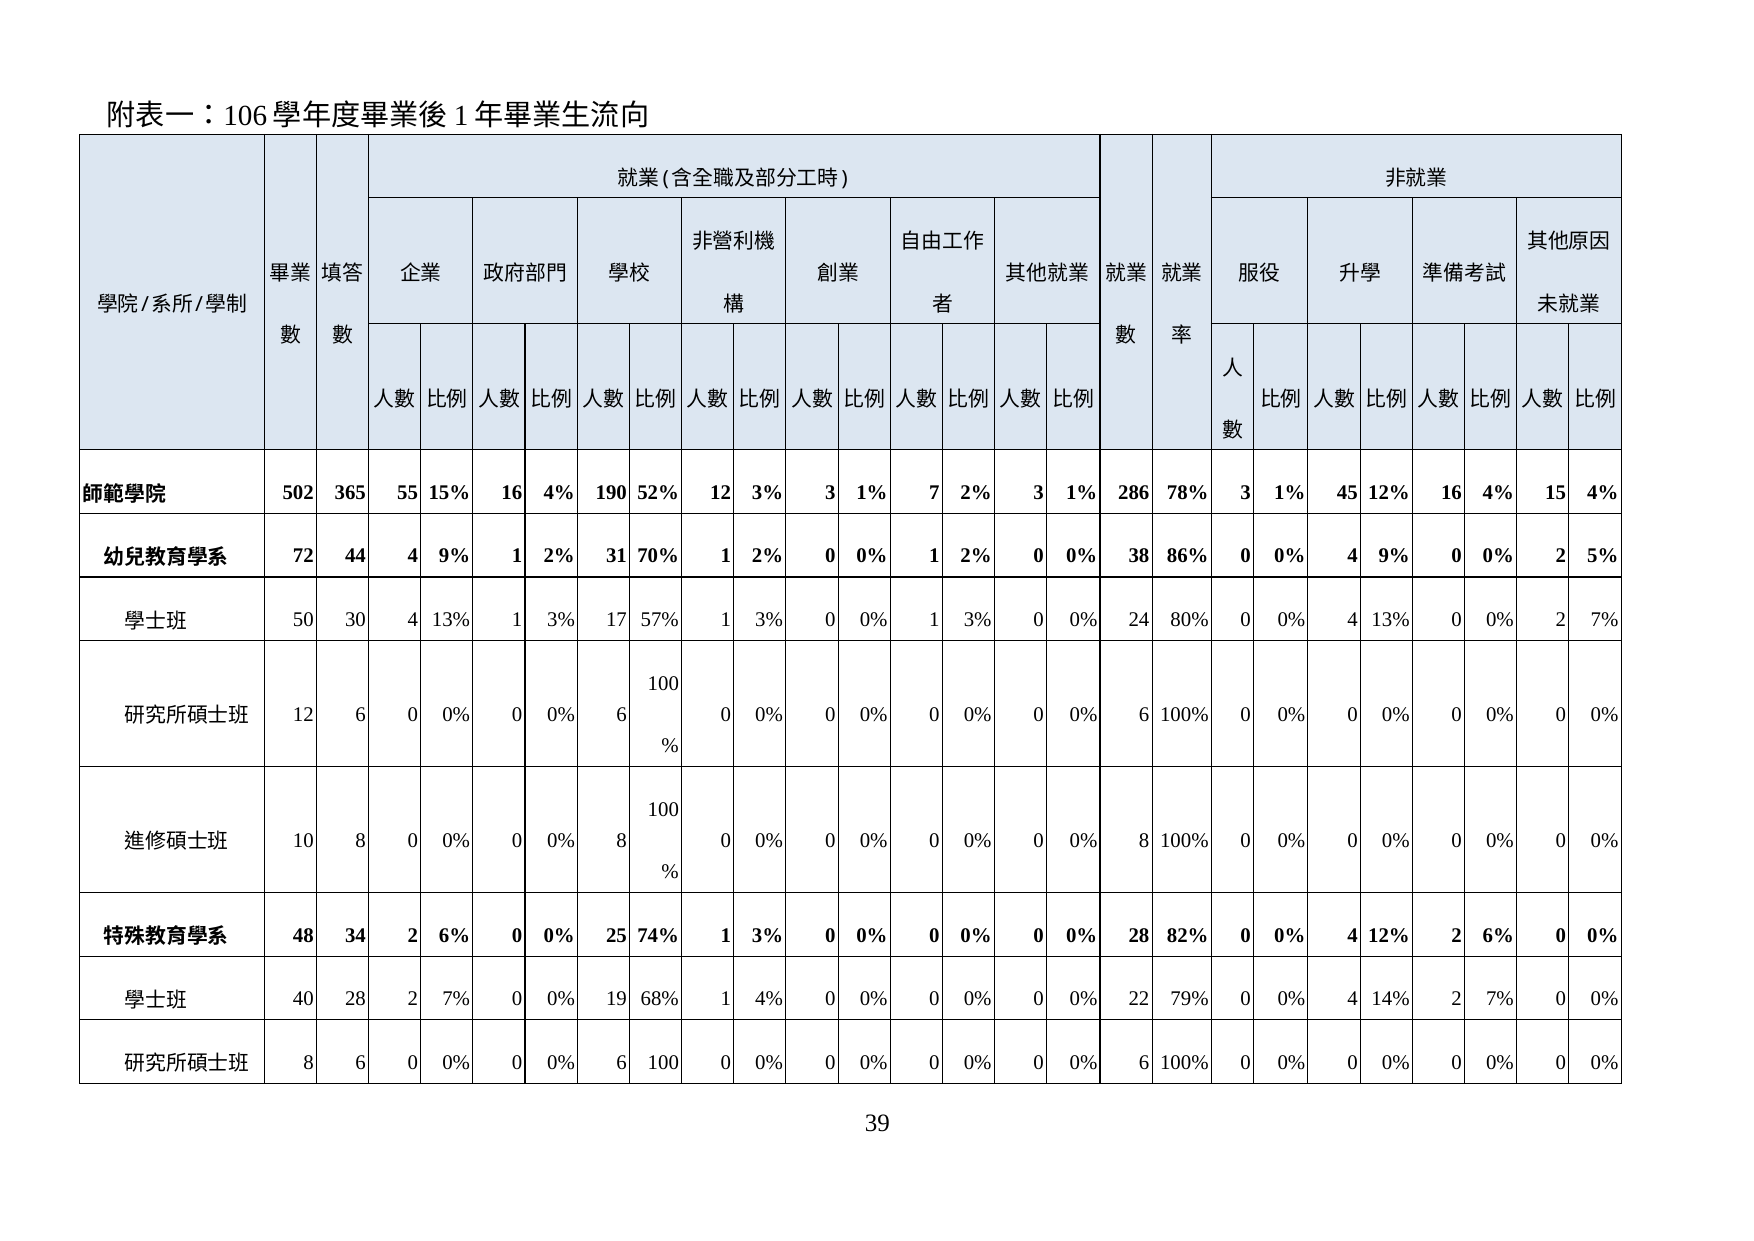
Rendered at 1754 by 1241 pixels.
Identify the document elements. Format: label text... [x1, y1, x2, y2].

table_cell 4 [1308, 957, 1360, 1019]
table_cell 6 [1101, 1020, 1152, 1083]
table_cell 0% [526, 893, 577, 956]
table_cell 7 [891, 450, 942, 513]
table_cell 4 [1308, 893, 1360, 956]
table_cell 4 [1308, 514, 1360, 576]
table_cell 12 [265, 641, 316, 766]
table_cell 100% [1153, 641, 1211, 766]
table_header 畢業數 [265, 135, 316, 449]
table_cell 3% [734, 893, 785, 956]
subtitle 附表一：106學年度畢業後1年畢業生流向 [106, 91, 1648, 134]
table_cell 6 [578, 641, 629, 766]
table_cell 4% [526, 450, 577, 513]
table_cell 0 [786, 767, 838, 892]
table_cell 13% [421, 578, 472, 640]
table_cell 1% [839, 450, 890, 513]
table_cell 10 [265, 767, 316, 892]
table_cell 升學 [1308, 198, 1412, 323]
table_cell 0% [1465, 514, 1516, 576]
table_cell 502 [265, 450, 316, 513]
table_cell 進修碩士班 [80, 767, 264, 892]
table_cell 6% [1465, 893, 1516, 956]
table_cell 0 [473, 957, 524, 1019]
table_cell 55 [369, 450, 420, 513]
table_cell 86% [1153, 514, 1211, 576]
table_cell 4 [1308, 578, 1360, 640]
table_cell 9% [1361, 514, 1412, 576]
table_cell 0 [1212, 641, 1253, 766]
table_cell 1 [682, 578, 733, 640]
table_cell 0% [1047, 1020, 1099, 1083]
table_cell 0% [1569, 1020, 1621, 1083]
table_cell 2% [943, 514, 994, 576]
table_cell 0% [943, 767, 994, 892]
table_cell 15 [1517, 450, 1568, 513]
table_cell 研究所碩士班 [80, 1020, 264, 1083]
table_cell 師範學院 [80, 450, 264, 513]
table_cell 100 [630, 1020, 681, 1083]
table_cell 0 [1517, 767, 1568, 892]
table_cell 比例 [526, 324, 577, 449]
table_cell 人數 [682, 324, 733, 449]
table_cell 0% [421, 767, 472, 892]
table_cell 0% [1047, 767, 1099, 892]
table_cell 7% [1569, 578, 1621, 640]
table_cell 0 [1308, 1020, 1360, 1083]
table_cell 1 [473, 578, 524, 640]
table_cell 6 [1101, 641, 1152, 766]
table_cell 13% [1361, 578, 1412, 640]
table_cell 0 [786, 578, 838, 640]
table_cell 0 [369, 641, 420, 766]
table_cell 0 [473, 893, 524, 956]
table_cell 0 [1413, 641, 1464, 766]
table_cell 人數 [473, 324, 524, 449]
table_cell 0% [943, 893, 994, 956]
table_cell 4% [734, 957, 785, 1019]
table_cell 16 [1413, 450, 1464, 513]
table_cell 0% [1254, 514, 1307, 576]
table_cell 5% [1569, 514, 1621, 576]
table_cell 其他就業 [995, 198, 1099, 323]
table_cell 創業 [786, 198, 890, 323]
table_cell 286 [1101, 450, 1152, 513]
table_cell 其他原因未就業 [1517, 198, 1621, 323]
table_cell 0% [1254, 641, 1307, 766]
table_cell 0 [1413, 514, 1464, 576]
table_cell 0 [473, 1020, 524, 1083]
table_cell 16 [473, 450, 524, 513]
table_cell 48 [265, 893, 316, 956]
table_cell 2 [1517, 578, 1568, 640]
table_cell 17 [578, 578, 629, 640]
table_cell 0% [1047, 893, 1099, 956]
table_cell 4% [1569, 450, 1621, 513]
table_cell 365 [317, 450, 368, 513]
table_cell 68% [630, 957, 681, 1019]
table_cell 0% [1047, 514, 1099, 576]
table_cell 準備考試 [1413, 198, 1516, 323]
table_cell 57% [630, 578, 681, 640]
table_cell 0 [1212, 578, 1253, 640]
table_cell 3 [1212, 450, 1253, 513]
table_cell 0% [943, 957, 994, 1019]
table_cell 3 [995, 450, 1046, 513]
table_cell 政府部門 [473, 198, 577, 323]
table_header 非就業 [1212, 135, 1621, 197]
table_cell 3% [734, 450, 785, 513]
table_cell 0% [734, 767, 785, 892]
table_cell 0 [682, 1020, 733, 1083]
table_cell 1 [682, 957, 733, 1019]
table_cell 28 [1101, 893, 1152, 956]
table_cell 100% [1153, 767, 1211, 892]
table_cell 0 [1212, 767, 1253, 892]
table_cell 比例 [630, 324, 681, 449]
table_cell 比例 [943, 324, 994, 449]
table_cell 4 [369, 578, 420, 640]
table_cell 6% [421, 893, 472, 956]
table_cell 0% [1569, 641, 1621, 766]
table_cell 0 [995, 767, 1046, 892]
table_cell 0 [1212, 1020, 1253, 1083]
table_header 填答數 [317, 135, 368, 449]
table_cell 0 [1517, 1020, 1568, 1083]
table_cell 38 [1101, 514, 1152, 576]
table_cell 0 [1308, 767, 1360, 892]
table_cell 0% [1047, 957, 1099, 1019]
table_cell 0% [421, 641, 472, 766]
table_cell 28 [317, 957, 368, 1019]
table_cell 0% [526, 767, 577, 892]
table_cell 1 [473, 514, 524, 576]
table_cell 0% [1569, 893, 1621, 956]
table_cell 0% [734, 641, 785, 766]
table_cell 特殊教育學系 [80, 893, 264, 956]
table_cell 0 [995, 1020, 1046, 1083]
table_cell 15% [421, 450, 472, 513]
table_cell 0 [995, 514, 1046, 576]
table_header 學院/系所/學制 [80, 135, 264, 449]
table_cell 70% [630, 514, 681, 576]
table_cell 0% [839, 1020, 890, 1083]
table_cell 0 [1212, 514, 1253, 576]
table_cell 0% [526, 1020, 577, 1083]
table_cell 4% [1465, 450, 1516, 513]
table_header 就業(含全職及部分工時) [369, 135, 1099, 197]
table_cell 12% [1361, 450, 1412, 513]
table_cell 0% [943, 641, 994, 766]
table_cell 2 [369, 957, 420, 1019]
table_cell 4 [369, 514, 420, 576]
table_cell 0 [369, 1020, 420, 1083]
table_cell 0 [369, 767, 420, 892]
table_cell 幼兒教育學系 [80, 514, 264, 576]
table_cell 100% [630, 767, 681, 892]
table_cell 0% [1254, 893, 1307, 956]
table_cell 1 [682, 893, 733, 956]
table_cell 22 [1101, 957, 1152, 1019]
table_cell 0% [1569, 767, 1621, 892]
table_cell 12% [1361, 893, 1412, 956]
table_cell 0 [995, 641, 1046, 766]
table_cell 學士班 [80, 957, 264, 1019]
table_cell 自由工作者 [891, 198, 994, 323]
table_cell 學士班 [80, 578, 264, 640]
table_cell 25 [578, 893, 629, 956]
table_cell 2 [1517, 514, 1568, 576]
table_cell 企業 [369, 198, 472, 323]
table_cell 0% [1465, 1020, 1516, 1083]
table_cell 0 [1517, 957, 1568, 1019]
table_cell 比例 [839, 324, 890, 449]
table_cell 6 [317, 641, 368, 766]
table_cell 0% [839, 641, 890, 766]
table_cell 78% [1153, 450, 1211, 513]
table_cell 0 [473, 641, 524, 766]
table_cell 7% [1465, 957, 1516, 1019]
table_cell 0 [891, 957, 942, 1019]
table_cell 31 [578, 514, 629, 576]
table_cell 學校 [578, 198, 681, 323]
table_cell 0 [891, 893, 942, 956]
table_cell 50 [265, 578, 316, 640]
table_cell 0% [839, 767, 890, 892]
table_cell 79% [1153, 957, 1211, 1019]
table_cell 0% [839, 893, 890, 956]
table_cell 19 [578, 957, 629, 1019]
table_cell 0% [1465, 578, 1516, 640]
table_cell 0 [682, 767, 733, 892]
table_cell 0 [786, 957, 838, 1019]
table_cell 1% [1254, 450, 1307, 513]
table_cell 1 [891, 514, 942, 576]
table_cell 8 [317, 767, 368, 892]
table_cell 190 [578, 450, 629, 513]
table_cell 0 [1413, 767, 1464, 892]
table_cell 6 [578, 1020, 629, 1083]
table_cell 比例 [421, 324, 472, 449]
table_cell 比例 [1047, 324, 1099, 449]
table_cell 1 [891, 578, 942, 640]
table_cell 80% [1153, 578, 1211, 640]
table_cell 0 [995, 957, 1046, 1019]
table_cell 人數 [1413, 324, 1464, 449]
table_cell 3% [734, 578, 785, 640]
table_cell 3% [526, 578, 577, 640]
table_cell 0 [1413, 578, 1464, 640]
table_cell 0 [473, 767, 524, 892]
table_cell 3 [786, 450, 838, 513]
table_cell 0 [1517, 893, 1568, 956]
table_cell 0 [995, 578, 1046, 640]
table_cell 100% [1153, 1020, 1211, 1083]
table_cell 人數 [369, 324, 420, 449]
table_cell 0 [682, 641, 733, 766]
table_cell 0 [786, 514, 838, 576]
table_cell 0% [839, 578, 890, 640]
table_cell 74% [630, 893, 681, 956]
table_cell 0% [526, 641, 577, 766]
table_cell 82% [1153, 893, 1211, 956]
table_cell 52% [630, 450, 681, 513]
table_cell 44 [317, 514, 368, 576]
table_cell 0% [1465, 641, 1516, 766]
table_cell 0 [786, 1020, 838, 1083]
table_cell 2% [526, 514, 577, 576]
table_cell 7% [421, 957, 472, 1019]
table_cell 0 [891, 1020, 942, 1083]
table_cell 2% [943, 450, 994, 513]
table_cell 2 [1413, 957, 1464, 1019]
table_cell 比例 [1569, 324, 1621, 449]
table_cell 比例 [1254, 324, 1307, 449]
table_cell 研究所碩士班 [80, 641, 264, 766]
table_cell 人數 [1517, 324, 1568, 449]
table_cell 0% [1254, 767, 1307, 892]
table_cell 3% [943, 578, 994, 640]
table_cell 0% [1361, 1020, 1412, 1083]
table_cell 比例 [734, 324, 785, 449]
table_cell 0% [1047, 641, 1099, 766]
table_cell 人數 [1212, 324, 1253, 449]
table_cell 0 [1308, 641, 1360, 766]
table_cell 0% [1254, 957, 1307, 1019]
table_cell 0 [891, 767, 942, 892]
table_cell 8 [578, 767, 629, 892]
table_header 就業數 [1101, 135, 1152, 449]
table_cell 8 [1101, 767, 1152, 892]
table_header 就業率 [1153, 135, 1211, 449]
table_cell 14% [1361, 957, 1412, 1019]
table_cell 0% [1361, 641, 1412, 766]
table_cell 30 [317, 578, 368, 640]
table_cell 0% [839, 514, 890, 576]
table_cell 0% [734, 1020, 785, 1083]
table_cell 人數 [995, 324, 1046, 449]
table_cell 0% [1047, 578, 1099, 640]
table_cell 1 [682, 514, 733, 576]
table_cell 0 [995, 893, 1046, 956]
table_cell 8 [265, 1020, 316, 1083]
table_cell 2 [1413, 893, 1464, 956]
table_cell 24 [1101, 578, 1152, 640]
table_cell 6 [317, 1020, 368, 1083]
table_cell 人數 [1308, 324, 1360, 449]
table_cell 0 [786, 893, 838, 956]
table_cell 比例 [1465, 324, 1516, 449]
table_cell 人數 [578, 324, 629, 449]
table_cell 非營利機構 [682, 198, 785, 323]
table_cell 100% [630, 641, 681, 766]
table_cell 0% [1569, 957, 1621, 1019]
table_cell 0 [891, 641, 942, 766]
table_cell 服役 [1212, 198, 1307, 323]
table_cell 9% [421, 514, 472, 576]
table_cell 45 [1308, 450, 1360, 513]
table_cell 0 [1517, 641, 1568, 766]
table_cell 0% [526, 957, 577, 1019]
table_cell 0 [1212, 957, 1253, 1019]
table_cell 0% [421, 1020, 472, 1083]
table_cell 0% [839, 957, 890, 1019]
table_cell 比例 [1361, 324, 1412, 449]
table_cell 0 [1413, 1020, 1464, 1083]
table_cell 34 [317, 893, 368, 956]
table_cell 人數 [891, 324, 942, 449]
table_cell 0 [1212, 893, 1253, 956]
table_cell 0% [1254, 578, 1307, 640]
table_cell 0% [1361, 767, 1412, 892]
table_cell 12 [682, 450, 733, 513]
table_cell 0% [1254, 1020, 1307, 1083]
table_cell 人數 [786, 324, 838, 449]
table_cell 2 [369, 893, 420, 956]
table_cell 40 [265, 957, 316, 1019]
table_cell 0% [943, 1020, 994, 1083]
table_cell 2% [734, 514, 785, 576]
table_cell 0% [1465, 767, 1516, 892]
table_cell 1% [1047, 450, 1099, 513]
table_cell 72 [265, 514, 316, 576]
table_cell 0 [786, 641, 838, 766]
